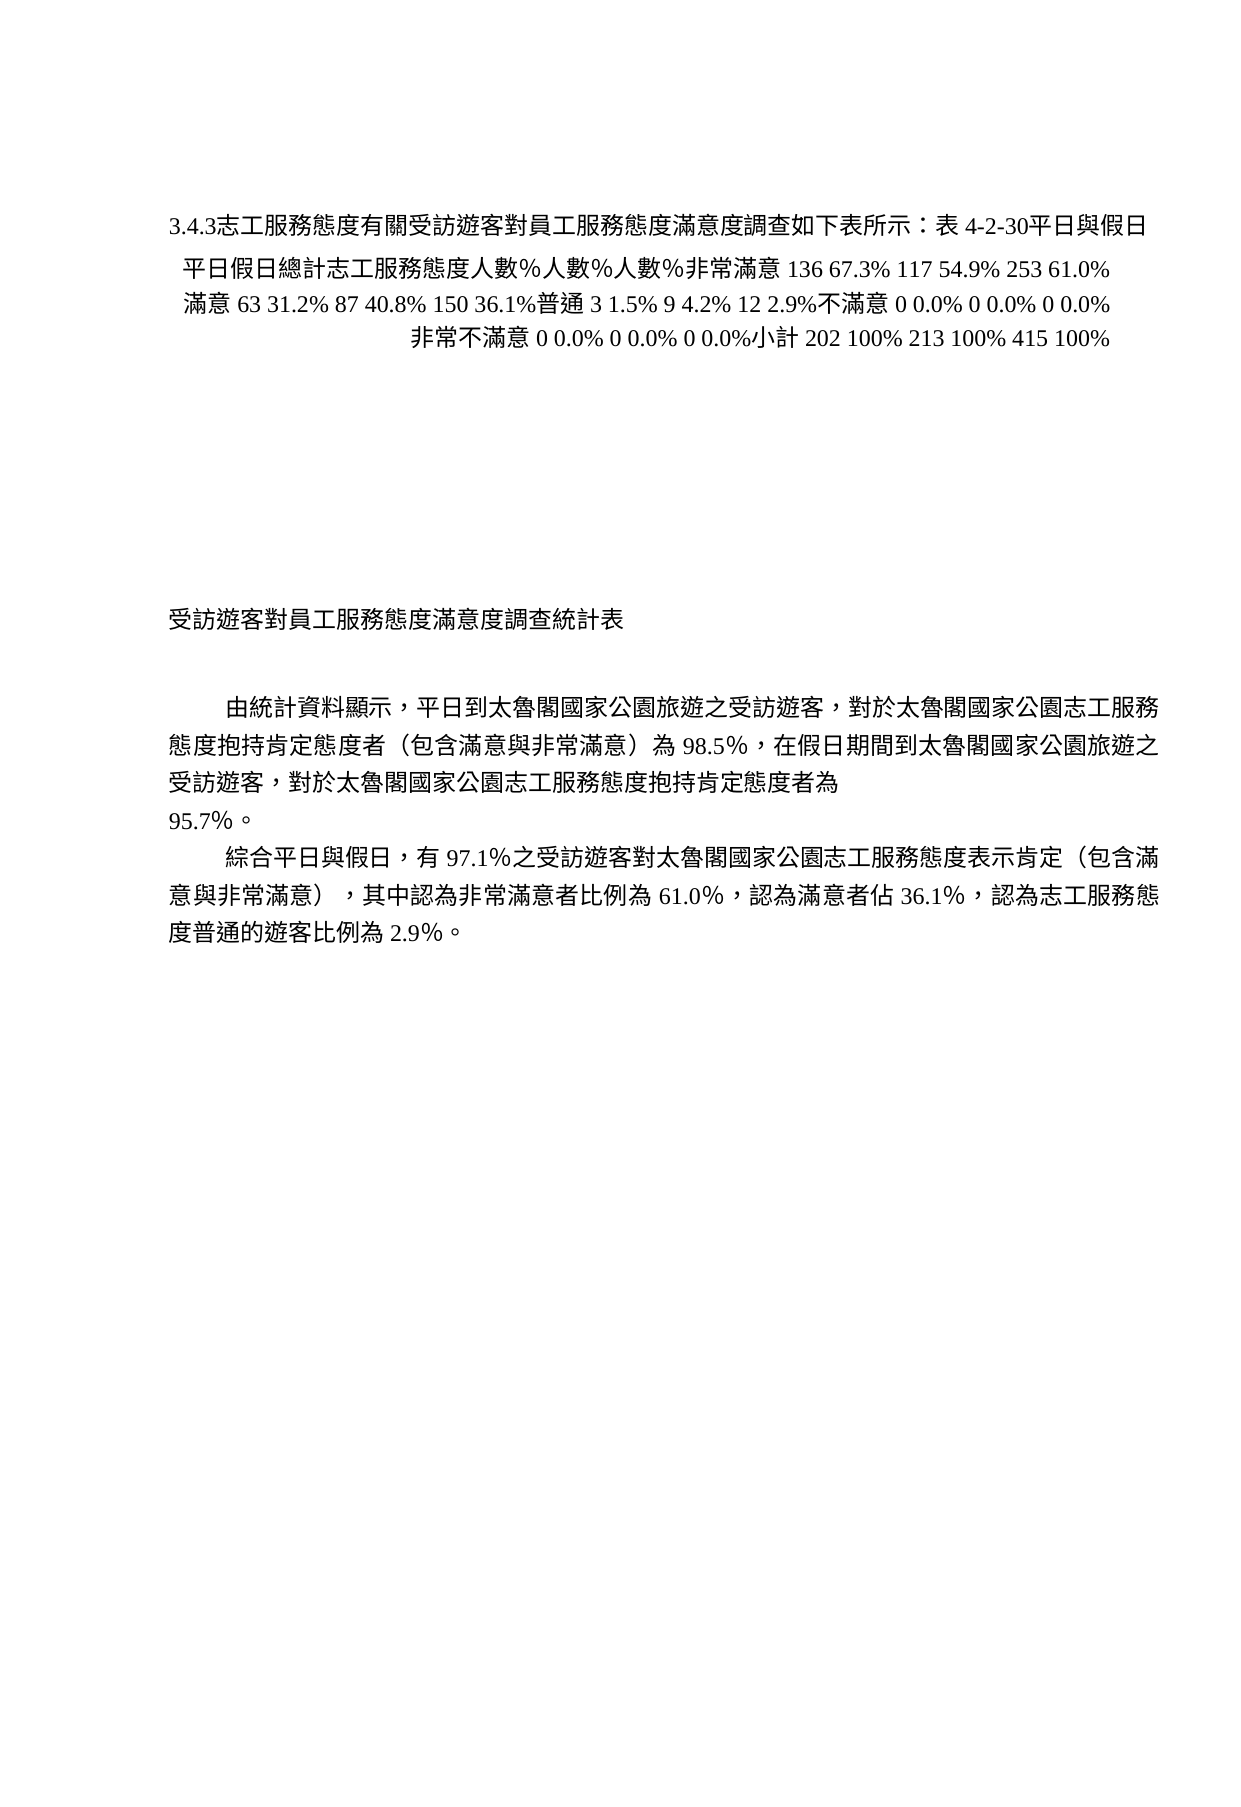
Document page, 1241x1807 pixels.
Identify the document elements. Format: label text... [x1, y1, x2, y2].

text 3.4.3志工服務態度有關受訪遊客對員工服務態度滿意度調查如下表所示：表 4-2-30平日與假日受訪遊客對員工服務態度滿意度調查統計表 [169, 204, 1160, 635]
text 綜合平日與假日，有 97.1％之受訪遊客對太魯閣國家公園志工服務態度表示肯定（包含滿意與非常滿意），其中認為非常滿意者比例為 61.0％，認為滿意者佔 36.1％，認為志工服務態度普通的遊客比例為 2.9％。 [169, 836, 1160, 949]
text 由統計資料顯示，平日到太魯閣國家公園旅遊之受訪遊客，對於太魯閣國家公園志工服務態度抱持肯定態度者（包含滿意與非常滿意）為 98.5％，在假日期間到太魯閣國家公園旅遊之受訪遊客，對於太魯閣國家公園志工服務態度抱持肯定態度者為 [169, 686, 1160, 799]
text 平日假日總計志工服務態度人數％人數％人數％非常滿意 136 67.3% 117 54.9% 253 61.0%滿意 63 31.2% 87 40.8% 150 36.1%普通 3 1.5% 9 4.2% 12 2.9%不滿意 0 0.0% 0 0.0% 0 0.0%非常不滿意 0 0.0% 0 0.0% 0 0.0%小計 202 100% 213 100% 415 100% [172, 249, 1110, 354]
text 95.7％。 [169, 799, 1160, 836]
